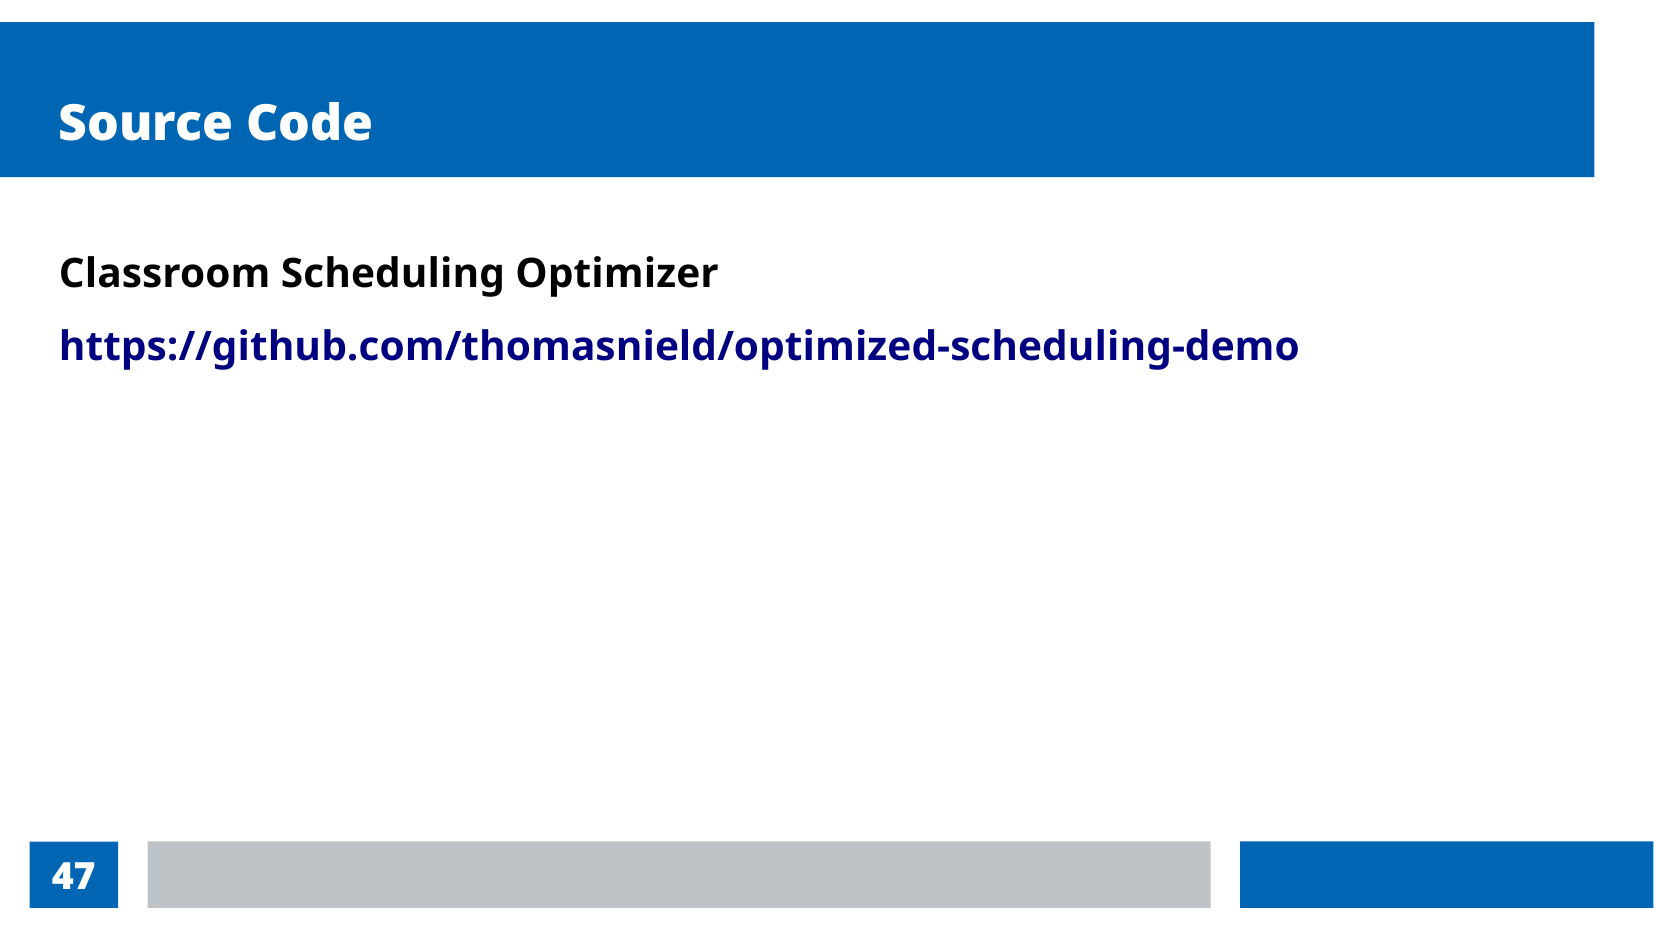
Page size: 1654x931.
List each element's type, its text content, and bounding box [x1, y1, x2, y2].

list Classroom Scheduling Optimizer https://github.com/thomasnield/optimized-scheduling-demo [59, 243, 1565, 820]
title Source Code [59, 44, 1595, 156]
